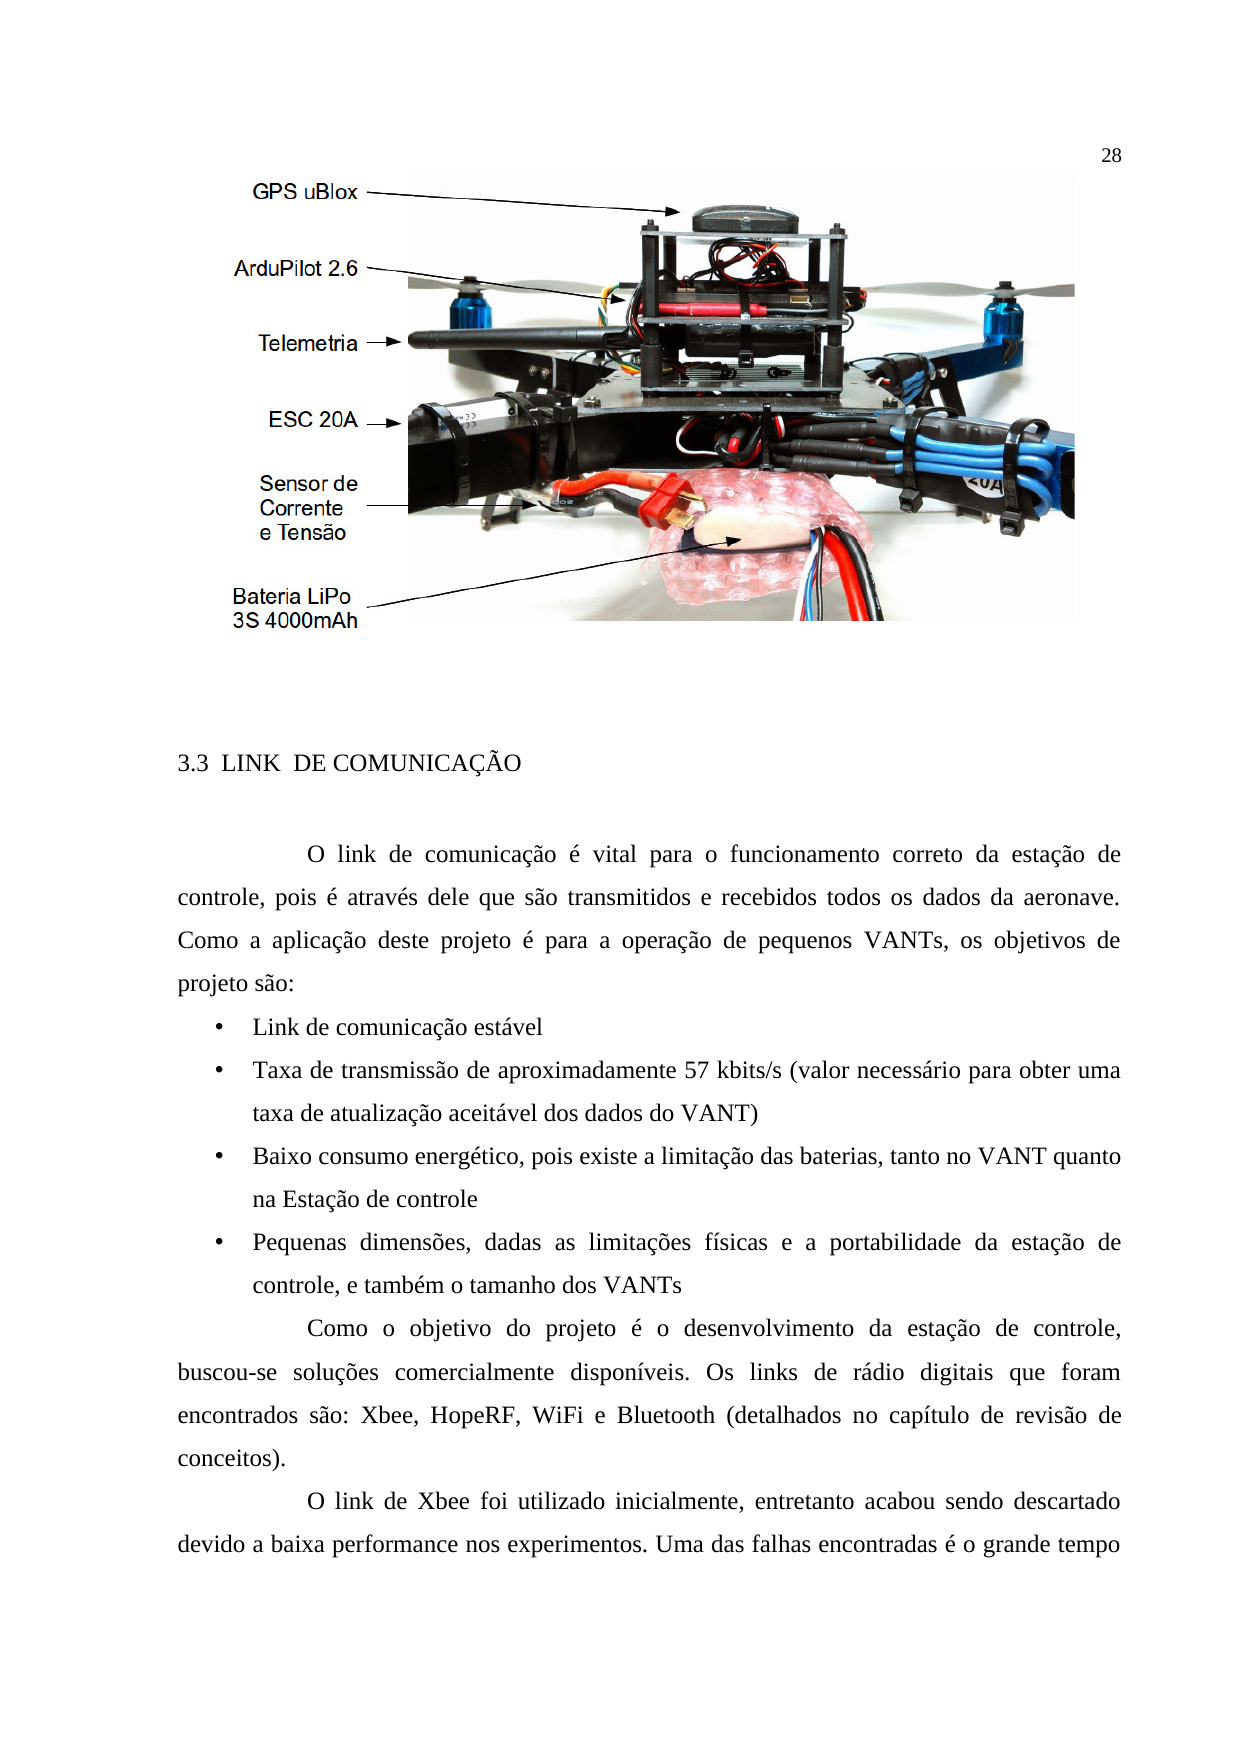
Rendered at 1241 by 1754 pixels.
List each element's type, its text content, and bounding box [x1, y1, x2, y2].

text Como o objetivo do projeto é o desenvolvimento da estação de controle, buscou-se soluções comercialmente disponíveis. Os links de rádio digitais que foram encontrados são: Xbee, HopeRF, WiFi e Bluetooth (detalhados no capítulo de revisão de conceitos). [177, 1313, 1122, 1472]
text O link de comunicação é vital para o funcionamento correto da estação de controle, pois é através dele que são transmitidos e recebidos todos os dados da aeronave. Como a aplicação deste projeto é para a operação de pequenos VANTs, os objetivos de projeto são: [177, 839, 1122, 997]
picture [224, 171, 1075, 643]
list Baixo consumo energético, pois existe a limitação das baterias, tanto no VANT quanto na Estação de controle [215, 1141, 1122, 1213]
list Pequenas dimensões, dadas as limitações físicas e a portabilidade da estação de controle, e também o tamanho dos VANTs [215, 1227, 1122, 1299]
list Link de comunicação estável [215, 1012, 1122, 1040]
list Taxa de transmissão de aproximadamente 57 kbits/s (valor necessário para obter uma taxa de atualização aceitável dos dados do VANT) [215, 1055, 1122, 1127]
subtitle Link De Comunicação [177, 748, 1122, 777]
text O link de Xbee foi utilizado inicialmente, entretanto acabou sendo descartado devido a baixa performance nos experimentos. Uma das falhas encontradas é o grande tempo [177, 1486, 1122, 1558]
